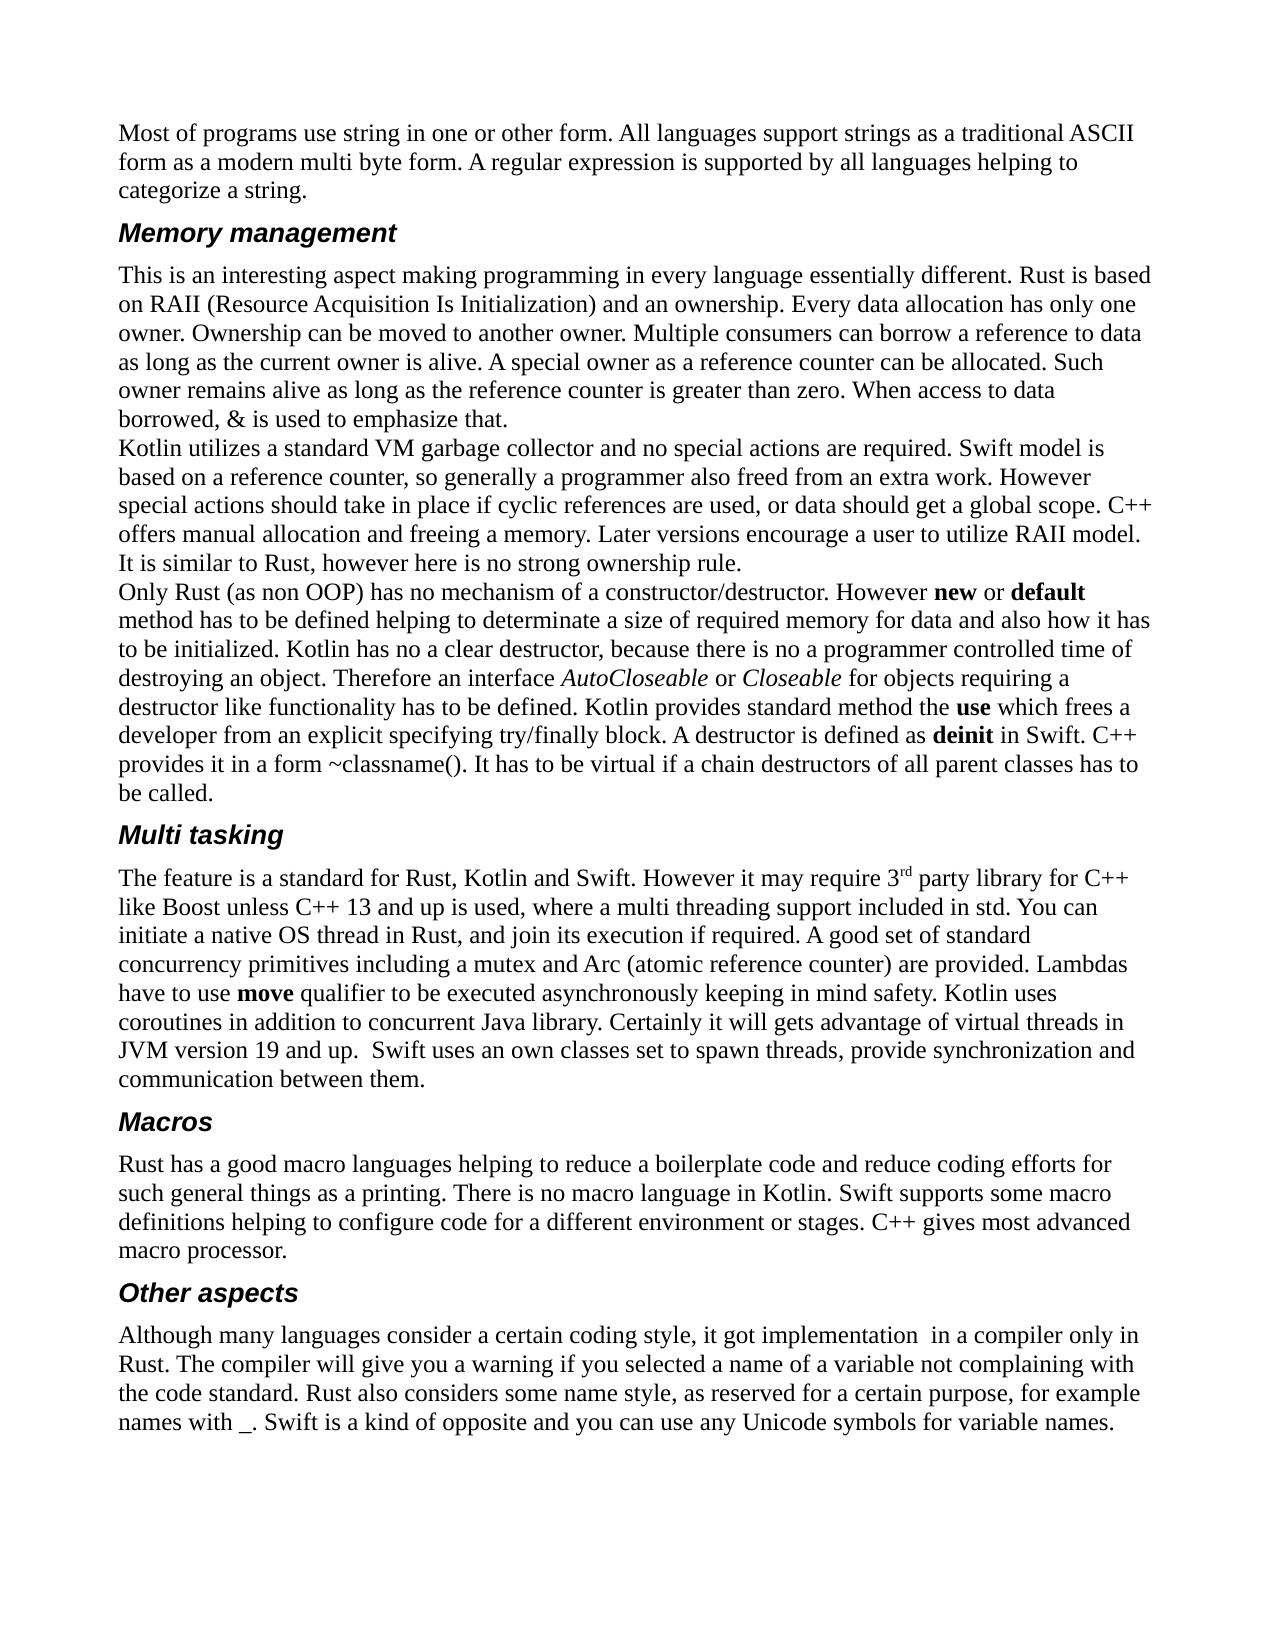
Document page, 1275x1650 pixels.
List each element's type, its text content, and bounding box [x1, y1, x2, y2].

subtitle Macros [118, 1106, 1157, 1137]
text Only Rust (as non OOP) has no mechanism of a constructor/destructor. However new or default method has to be defined helping to determinate a size of required memory for data and also how it has to be initialized. Kotlin has no a clear destructor, because there is no a programmer controlled time of destroying an object. Therefore an interface AutoCloseable or Closeable for objects requiring a destructor like functionality has to be defined. Kotlin provides standard method the use which frees a developer from an explicit specifying try/finally block. A destructor is defined as deinit in Swift. C++ provides it in a form ~classname(). It has to be virtual if a chain destructors of all parent classes has to be called. [118, 577, 1157, 807]
text This is an interesting aspect making programming in every language essentially different. Rust is based on RAII (Resource Acquisition Is Initialization) and an ownership. Every data allocation has only one owner. Ownership can be moved to another owner. Multiple consumers can borrow a reference to data as long as the current owner is alive. A special owner as a reference counter can be allocated. Such owner remains alive as long as the reference counter is greater than zero. When access to data borrowed, & is used to emphasize that. [118, 261, 1157, 433]
subtitle Multi tasking [118, 819, 1157, 851]
subtitle Memory management [118, 217, 1157, 248]
text Rust has a good macro languages helping to reduce a boilerplate code and reduce coding efforts for such general things as a printing. There is no macro language in Kotlin. Swift supports some macro definitions helping to configure code for a different environment or stages. C++ gives most advanced macro processor. [118, 1149, 1157, 1264]
text Kotlin utilizes a standard VM garbage collector and no special actions are required. Swift model is based on a reference counter, so generally a programmer also freed from an extra work. However special actions should take in place if cyclic references are used, or data should get a global scope. C++ offers manual allocation and freeing a memory. Later versions encourage a user to utilize RAII model. It is similar to Rust, however here is no strong ownership rule. [118, 433, 1157, 577]
subtitle Other aspects [118, 1277, 1157, 1308]
text Most of programs use string in one or other form. All languages support strings as a traditional ASCII form as a modern multi byte form. A regular expression is supported by all languages helping to categorize a string. [118, 118, 1157, 204]
text Although many languages consider a certain coding style, it got implementation in a compiler only in Rust. The compiler will give you a warning if you selected a name of a variable not complaining with the code standard. Rust also considers some name style, as reserved for a certain purpose, for example names with _. Swift is a kind of opposite and you can use any Unicode symbols for variable names. [118, 1321, 1157, 1436]
text The feature is a standard for Rust, Kotlin and Swift. However it may require 3rd party library for C++ like Boost unless C++ 13 and up is used, where a multi threading support included in std. You can initiate a native OS thread in Rust, and join its execution if required. A good set of standard concurrency primitives including a mutex and Arc (atomic reference counter) are provided. Lambdas have to use move qualifier to be executed asynchronously keeping in mind safety. Kotlin uses coroutines in addition to concurrent Java library. Certainly it will gets advantage of virtual threads in JVM version 19 and up. Swift uses an own classes set to spawn threads, provide synchronization and communication between them. [118, 863, 1157, 1093]
